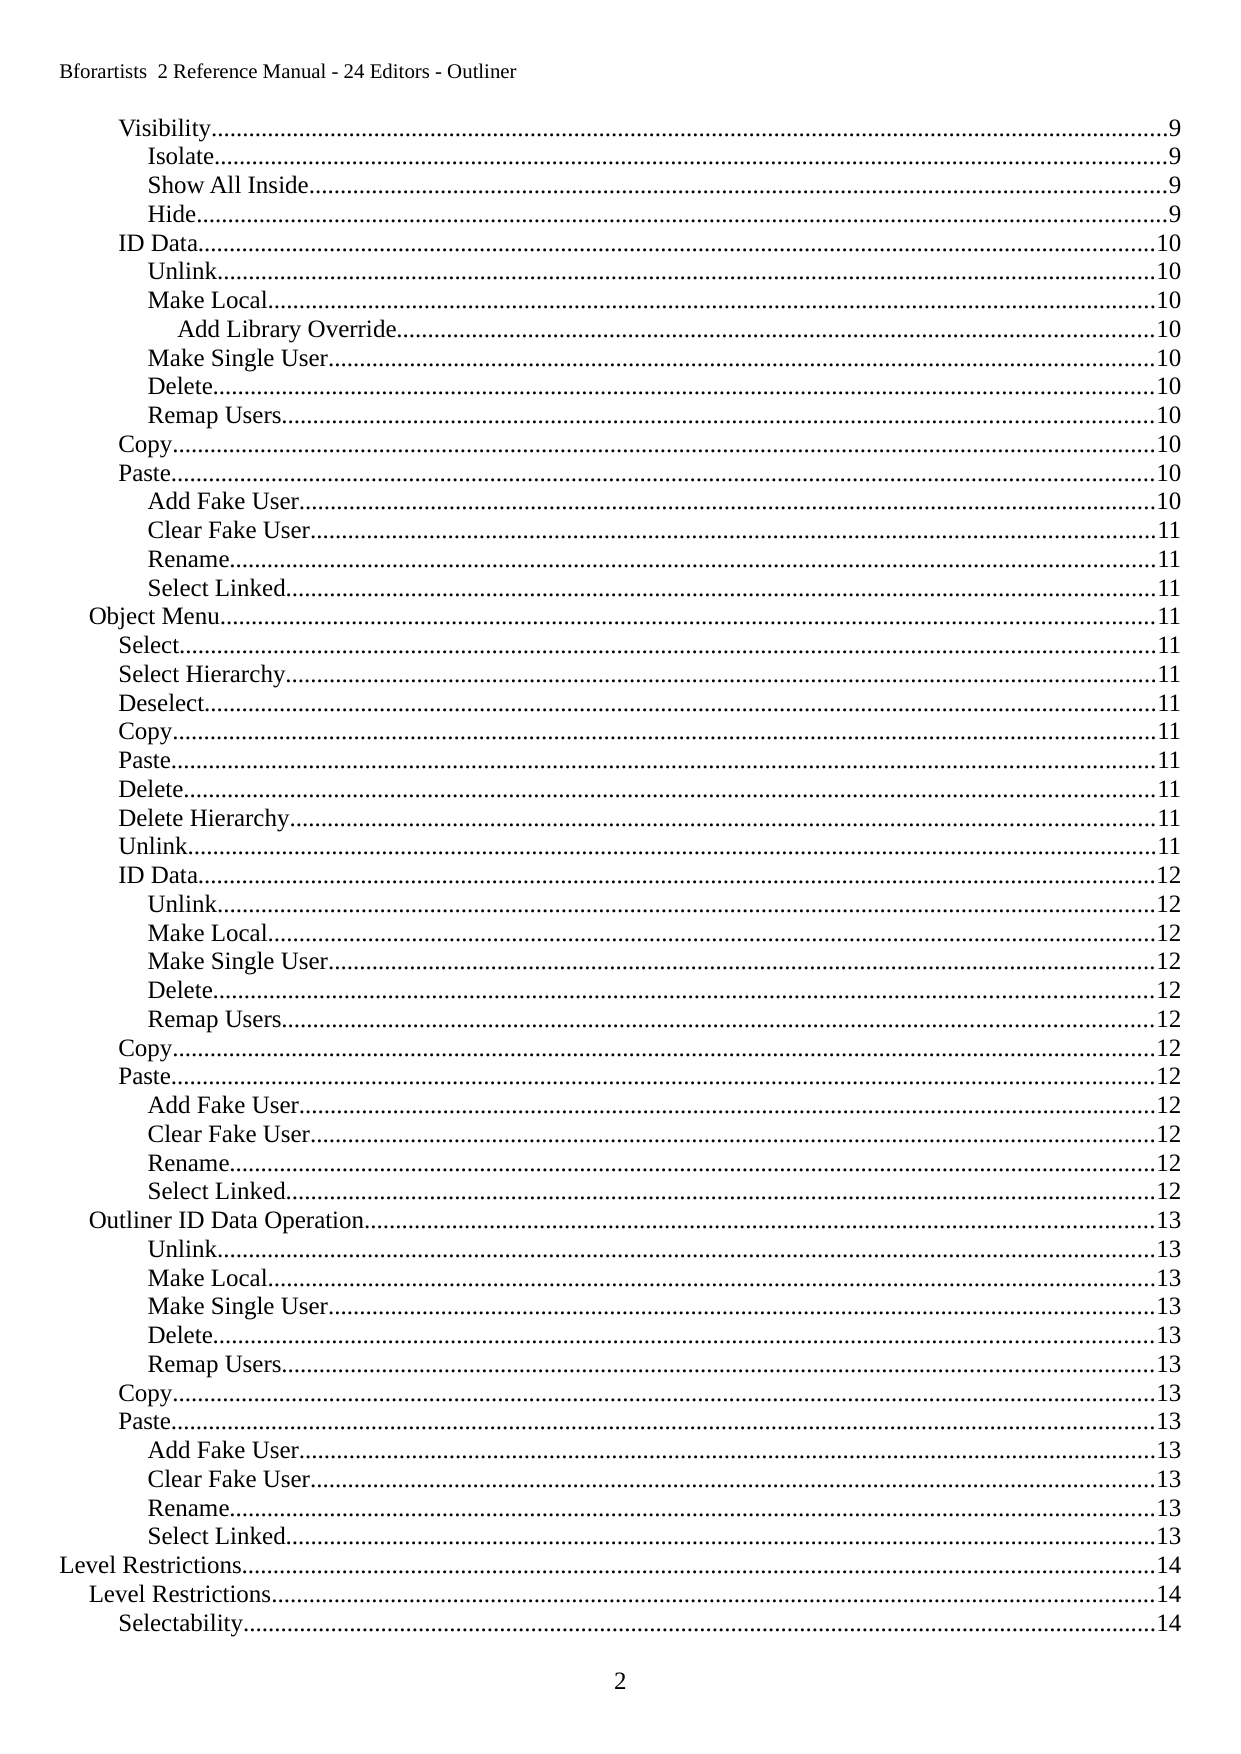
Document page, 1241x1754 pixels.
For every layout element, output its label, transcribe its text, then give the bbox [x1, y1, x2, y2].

text Add Fake User 13 [147, 1435, 1181, 1464]
text Remap Users 13 [147, 1349, 1181, 1378]
text Paste 13 [118, 1406, 1181, 1435]
text Unlink 13 [147, 1234, 1181, 1263]
text Clear Fake User 12 [147, 1119, 1181, 1148]
text Selectability 14 [118, 1608, 1181, 1636]
text Remap Users 12 [147, 1004, 1181, 1033]
text Show All Inside 9 [147, 170, 1181, 199]
text Make Single User 12 [147, 946, 1181, 975]
text Make Local 10 [147, 285, 1181, 314]
text Isolate 9 [147, 141, 1181, 170]
text Clear Fake User 13 [147, 1464, 1181, 1493]
text Unlink 10 [147, 256, 1181, 285]
text Paste 11 [118, 745, 1181, 774]
text Select Hierarchy 11 [118, 659, 1181, 688]
text Level Restrictions 14 [88, 1579, 1181, 1608]
text Object Menu 11 [88, 601, 1181, 630]
text Add Fake User 10 [147, 486, 1181, 515]
text Level Restrictions 14 [59, 1550, 1181, 1579]
text Make Local 13 [147, 1263, 1181, 1291]
text Copy 12 [118, 1033, 1181, 1061]
text Remap Users 10 [147, 400, 1181, 429]
text Delete Hierarchy 11 [118, 803, 1181, 831]
text Rename 12 [147, 1148, 1181, 1176]
text Copy 11 [118, 716, 1181, 745]
text Rename 13 [147, 1493, 1181, 1521]
text Add Library Override 10 [177, 314, 1181, 343]
text Paste 10 [118, 458, 1181, 486]
text Copy 10 [118, 429, 1181, 458]
text Deselect 11 [118, 688, 1181, 716]
text Select Linked 11 [147, 573, 1181, 601]
text Add Fake User 12 [147, 1090, 1181, 1119]
text Copy 13 [118, 1378, 1181, 1406]
text ID Data 10 [118, 228, 1181, 256]
text Select 11 [118, 630, 1181, 659]
text Make Single User 10 [147, 343, 1181, 371]
text Outliner ID Data Operation 13 [88, 1205, 1181, 1234]
text Clear Fake User 11 [147, 515, 1181, 544]
text Unlink 12 [147, 889, 1181, 918]
text Paste 12 [118, 1061, 1181, 1090]
text Delete 12 [147, 975, 1181, 1004]
text Make Single User 13 [147, 1291, 1181, 1320]
text Select Linked 13 [147, 1521, 1181, 1550]
text Delete 11 [118, 774, 1181, 803]
text ID Data 12 [118, 860, 1181, 889]
text Select Linked 12 [147, 1176, 1181, 1205]
text Hide 9 [147, 199, 1181, 228]
text Delete 10 [147, 371, 1181, 400]
text Delete 13 [147, 1320, 1181, 1349]
text Rename 11 [147, 544, 1181, 573]
text Make Local 12 [147, 918, 1181, 946]
text Unlink 11 [118, 831, 1181, 860]
text Visibility 9 [118, 113, 1181, 141]
